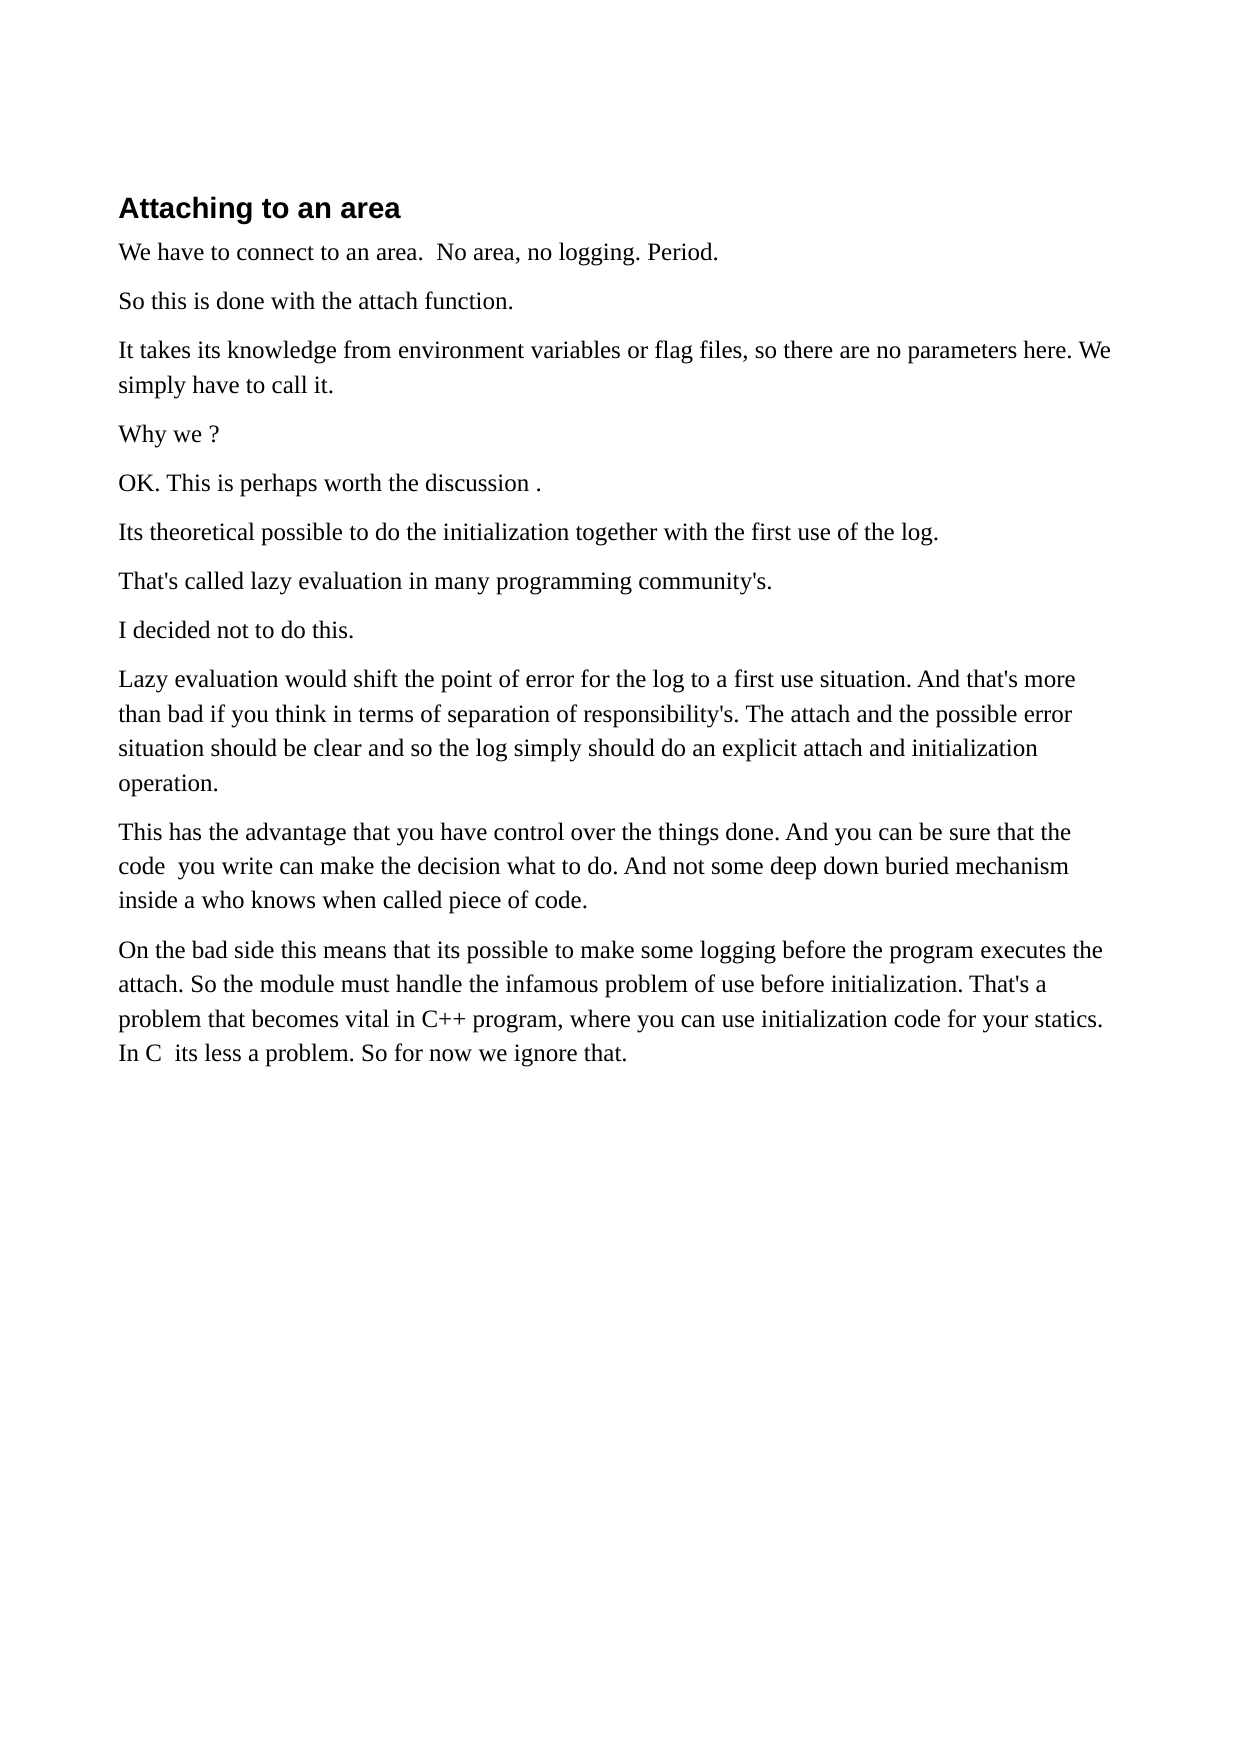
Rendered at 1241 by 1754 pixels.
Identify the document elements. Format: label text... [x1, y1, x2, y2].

text Lazy evaluation would shift the point of error for the log to a first use situation. And that's more than bad if you think in terms of separation of responsibility's. The attach and the possible error situation should be clear and so the log simply should do an explicit attach and initialization operation. [118, 664, 1122, 796]
text Why we ? [118, 419, 1122, 448]
text On the bad side this means that its possible to make some logging before the program executes the attach. So the module must handle the infamous problem of use before initialization. That's a problem that becomes vital in C++ program, where you can use initialization code for your statics. In C its less a problem. So for now we ignore that. [118, 935, 1122, 1067]
subtitle Attaching to an area [118, 191, 1122, 225]
text This has the advantage that you have control over the things done. And you can be sure that the code you write can make the decision what to do. And not some deep down buried mechanism inside a who knows when called piece of code. [118, 817, 1122, 914]
text We have to connect to an area. No area, no logging. Period. [118, 237, 1122, 266]
text I decided not to do this. [118, 615, 1122, 644]
text So this is done with the attach function. [118, 286, 1122, 315]
text Its theoretical possible to do the initialization together with the first use of the log. [118, 517, 1122, 546]
text That's called lazy evaluation in many programming community's. [118, 566, 1122, 595]
text OK. This is perhaps worth the discussion . [118, 468, 1122, 497]
text It takes its knowledge from environment variables or flag files, so there are no parameters here. We simply have to call it. [118, 335, 1122, 398]
